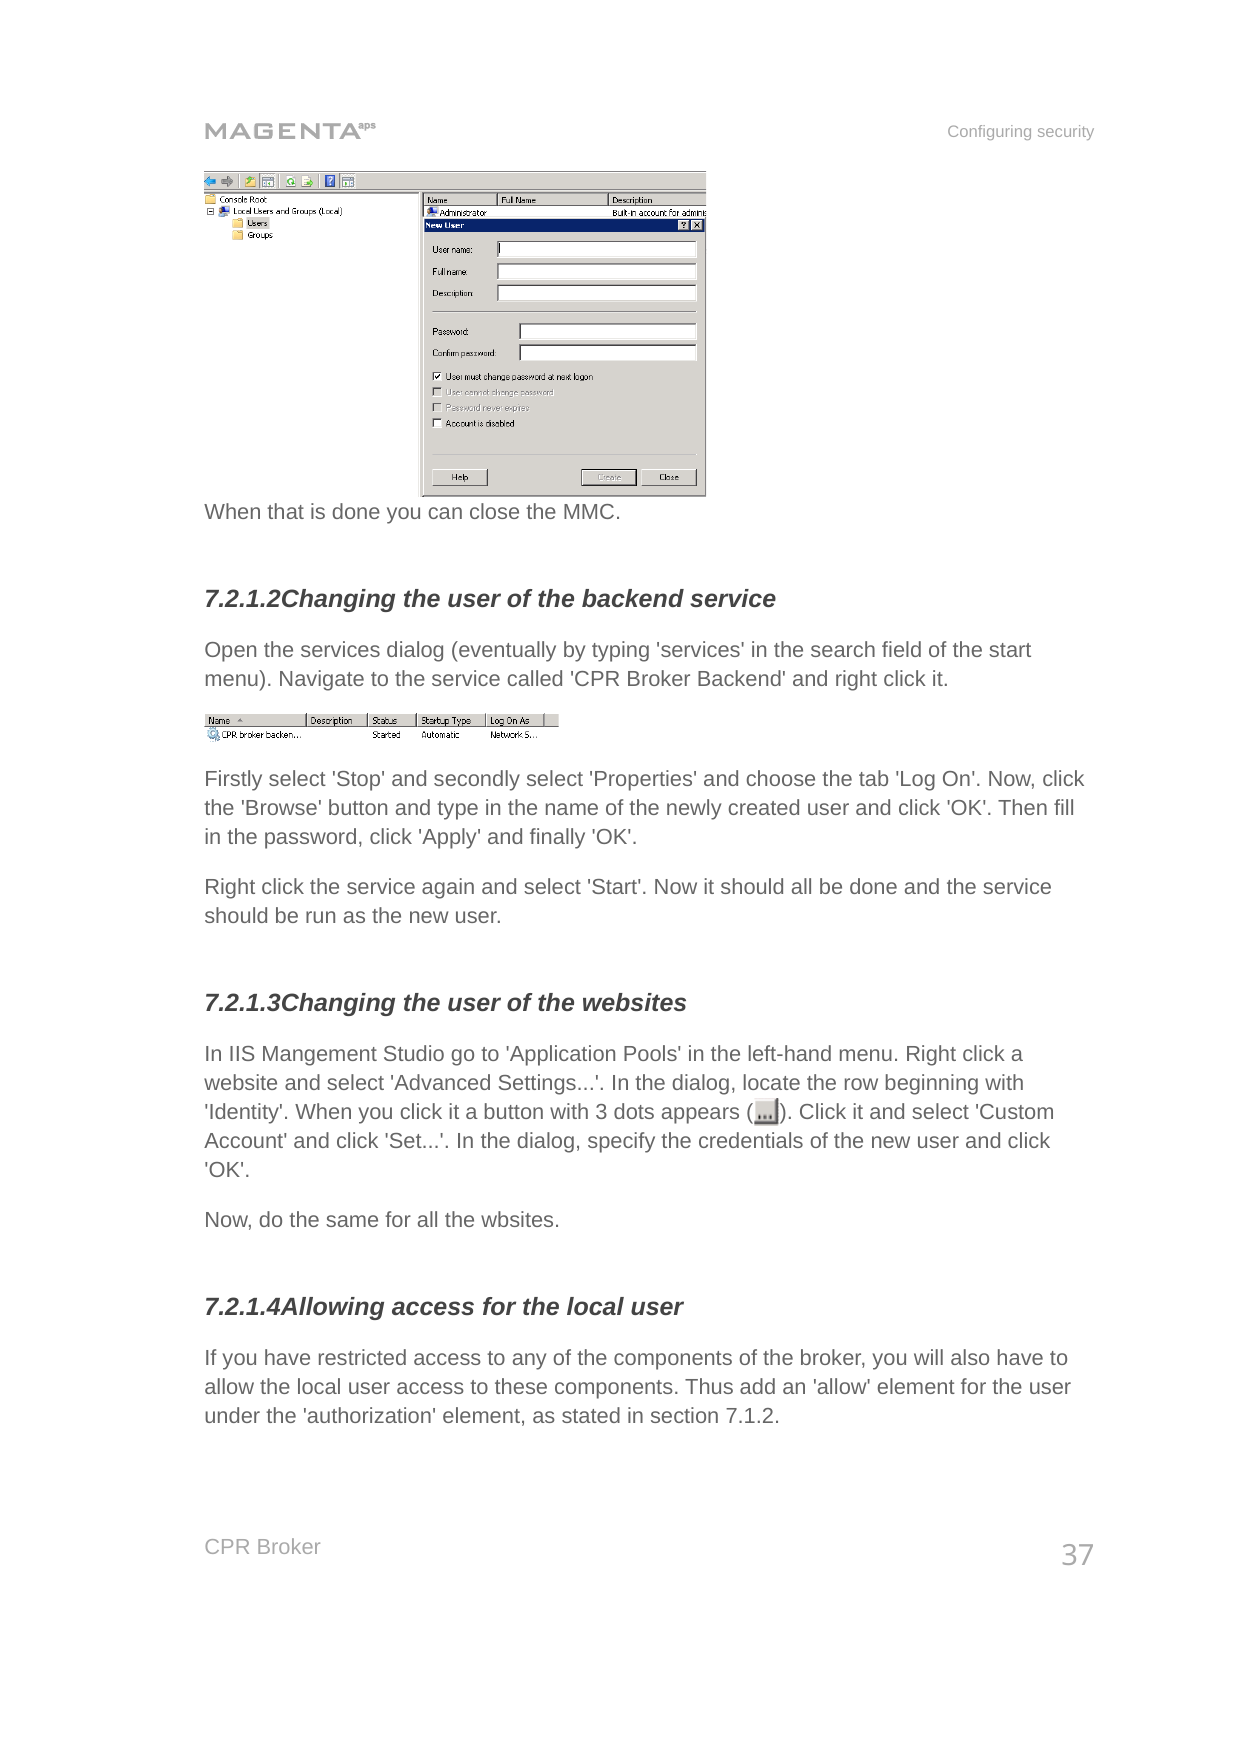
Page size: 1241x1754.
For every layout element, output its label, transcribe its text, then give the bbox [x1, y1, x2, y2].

subtitle Changing the user of the websites [204, 965, 1094, 1023]
picture [204, 712, 559, 742]
text Now, do the same for all the wbsites. [204, 1204, 1094, 1234]
text Right click the service again and select 'Start'. Now it should all be done and the service should be run as the new user. [204, 871, 1094, 929]
subtitle Changing the user of the backend service [204, 561, 1094, 619]
text If you have restricted access to any of the components of the broker, you will also have to allow the local user access to these components. Thus add an 'allow' element for the user under the 'authorization' element, as stated in section 7.1.2. [204, 1342, 1094, 1429]
text Open the services dialog (eventually by typing 'services' in the search field of the start menu). Navigate to the service called 'CPR Broker Backend' and right click it. [204, 634, 1094, 692]
text When that is done you can close the MMC. [204, 497, 1094, 525]
picture [204, 171, 707, 497]
text Firstly select 'Stop' and secondly select 'Properties' and choose the tab 'Log On'. Now, click the 'Browse' button and type in the name of the newly created user and click 'OK'. Then fill in the password, click 'Apply' and finally 'OK'. [204, 763, 1094, 850]
subtitle Allowing access for the local user [204, 1269, 1094, 1327]
picture [754, 1098, 780, 1126]
text In IIS Mangement Studio go to 'Application Pools' in the left-hand menu. Right click a website and select 'Advanced Settings...'. In the dialog, locate the row beginning with 'Identity'. When you click it a button with 3 dots appears ( ). Click it and select 'Custom Account' and click 'Set...'. In the dialog, specify the credentials of the new user and click 'OK'. [204, 1038, 1094, 1184]
